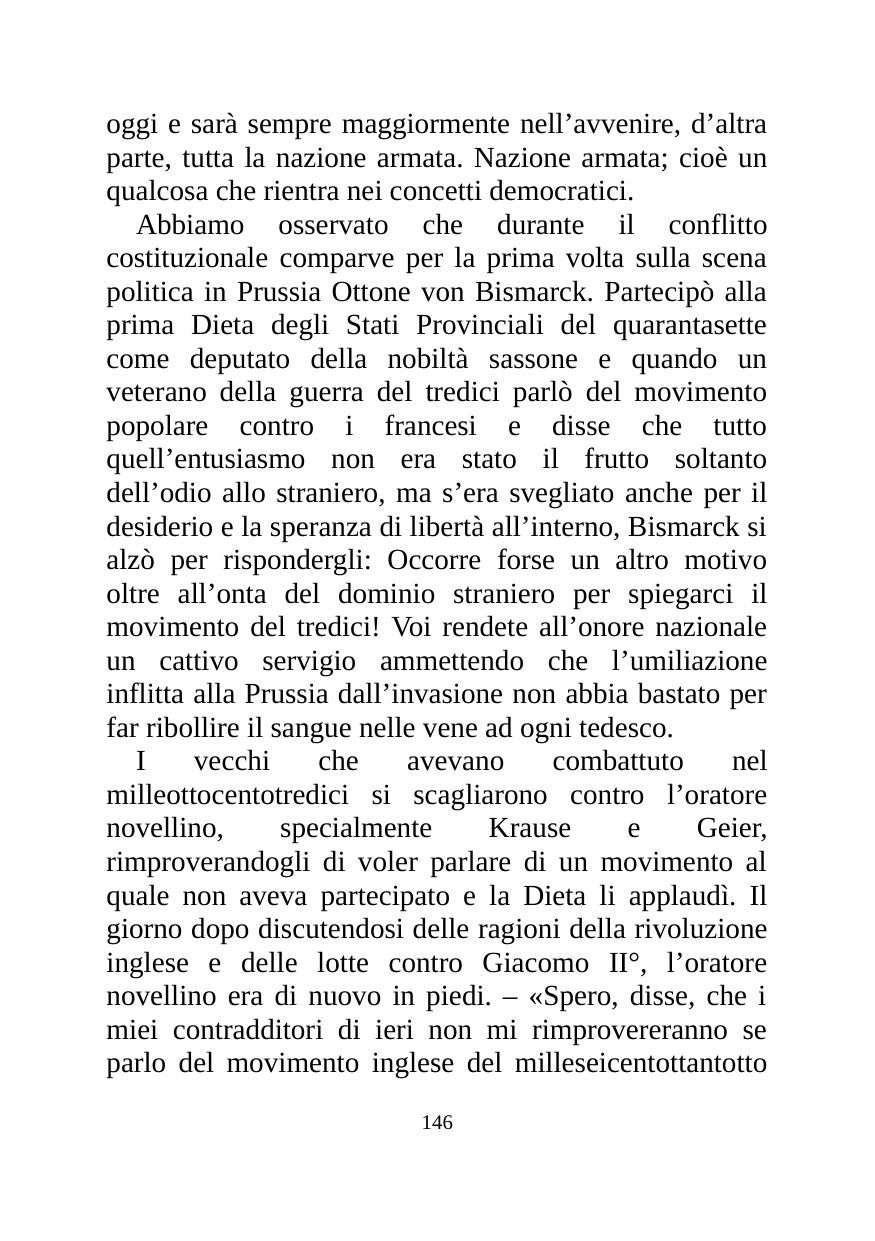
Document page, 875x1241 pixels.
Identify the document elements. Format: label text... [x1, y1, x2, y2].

text oggi e sarà sempre maggiormente nell’avvenire, d’altra parte, tutta la nazione armata. Nazione armata; cioè un qualcosa che rientra nei concetti democratici. [106, 106, 768, 207]
text I vecchi che avevano combattuto nel milleottocentotredici si scagliarono contro l’oratore novellino, specialmente Krause e Geier, rimproverandogli di voler parlare di un movimento al quale non aveva partecipato e la Dieta li applaudì. Il giorno dopo discutendosi delle ragioni della rivoluzione inglese e delle lotte contro Giacomo II°, l’oratore novellino era di nuovo in piedi. – «Spero, disse, che i miei contradditori di ieri non mi rimprovereranno se parlo del movimento inglese del milleseicentottantotto [106, 743, 768, 1079]
text Abbiamo osservato che durante il conflitto costituzionale comparve per la prima volta sulla scena politica in Prussia Ottone von Bismarck. Partecipò alla prima Dieta degli Stati Provinciali del quarantasette come deputato della nobiltà sassone e quando un veterano della guerra del tredici parlò del movimento popolare contro i francesi e disse che tutto quell’entusiasmo non era stato il frutto soltanto dell’odio allo straniero, ma s’era svegliato anche per il desiderio e la speranza di libertà all’interno, Bismarck si alzò per rispondergli: Occorre forse un altro motivo oltre all’onta del dominio straniero per spiegarci il movimento del tredici! Voi rendete all’onore nazionale un cattivo servigio ammettendo che l’umiliazione inflitta alla Prussia dall’invasione non abbia bastato per far ribollire il sangue nelle vene ad ogni tedesco. [106, 207, 768, 743]
